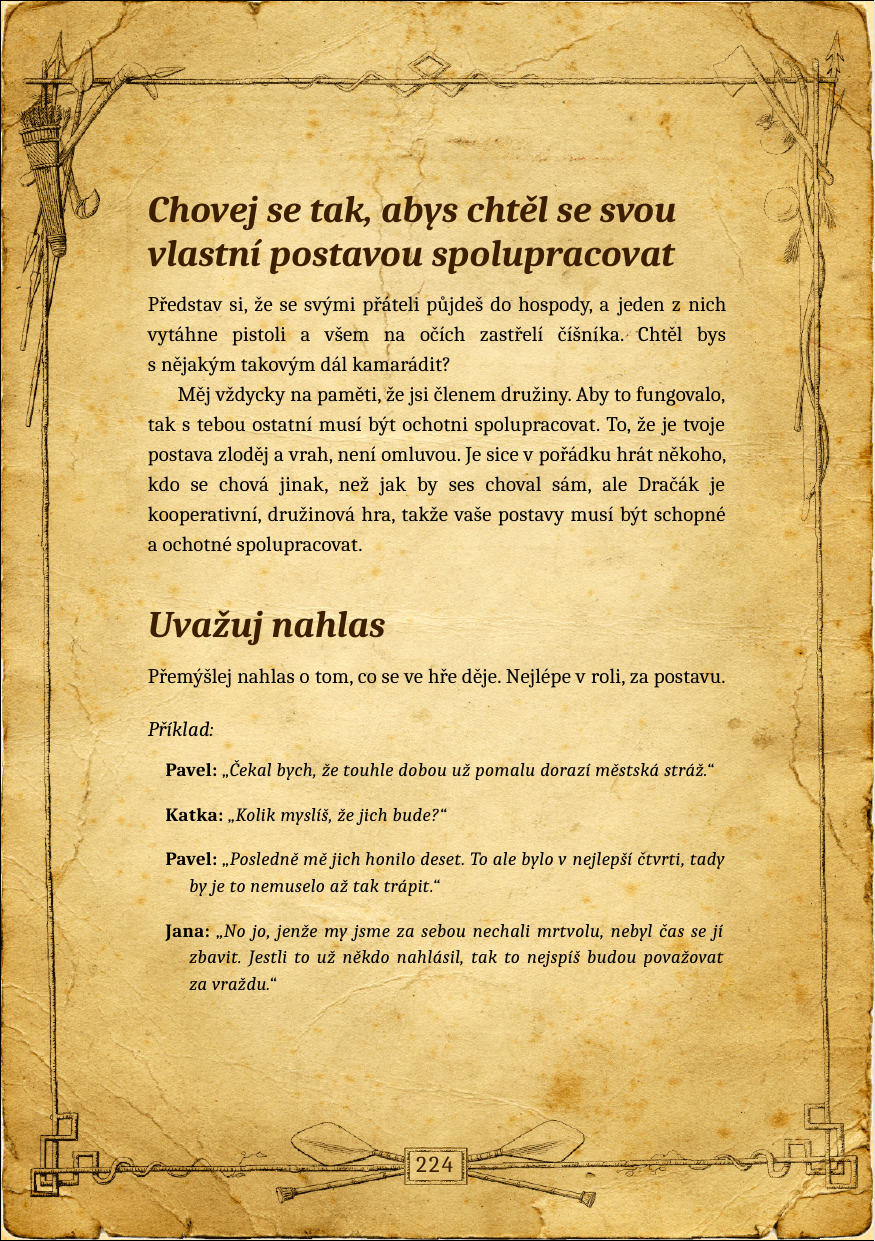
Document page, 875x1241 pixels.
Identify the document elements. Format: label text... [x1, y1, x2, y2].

subtitle Uvažuj nahlas [148, 603, 726, 647]
text Katka: „Kolik myslíš, že jich bude?“ [165, 804, 726, 826]
subtitle Chovej se tak, abys chtěl se svou vlastní postavou spolupracovat [148, 189, 726, 275]
text Pavel: „Čekal bych, že touhle dobou už pomalu dorazí městská stráž.“ [165, 759, 726, 781]
text Představ si, že se svými přáteli půjdeš do hospody, a⁠ jeden z⁠ nich vytáhne pistoli a⁠ všem na očích zastřelí číšníka. Chtěl bys s⁠ nějakým takovým dál kamarádit? Měj vždycky na paměti, že jsi členem družiny. Aby to fungovalo, tak s⁠ tebou ostatní musí být ochotni spolupracovat. To, že je tvoje postava zloděj a⁠ vrah, není omluvou. Je sice v⁠ pořádku hrát někoho, kdo se chová jinak, než jak by ses choval sám, ale Dračák je kooperativní, družinová hra, takže vaše postavy musí být schopné a⁠ ochotné spolupracovat. [148, 293, 726, 556]
text Jana: „No jo, jenže my jsme za sebou nechali mrtvolu, nebyl čas se jí zbavit. Jestli to už někdo nahlásil, tak to nejspíš budou považovat za vraždu.“ [165, 920, 726, 995]
picture [1, 1, 874, 1240]
text Přemýšlej nahlas o⁠ tom, co se ve hře děje. Nejlépe v⁠ roli, za postavu. [148, 664, 726, 688]
text Pavel: „Posledně mě jich honilo deset. To ale bylo v⁠ nejlepší čtvrti, tady by je to nemuselo až tak trápit.“ [165, 849, 726, 897]
text Příklad: [148, 718, 726, 742]
